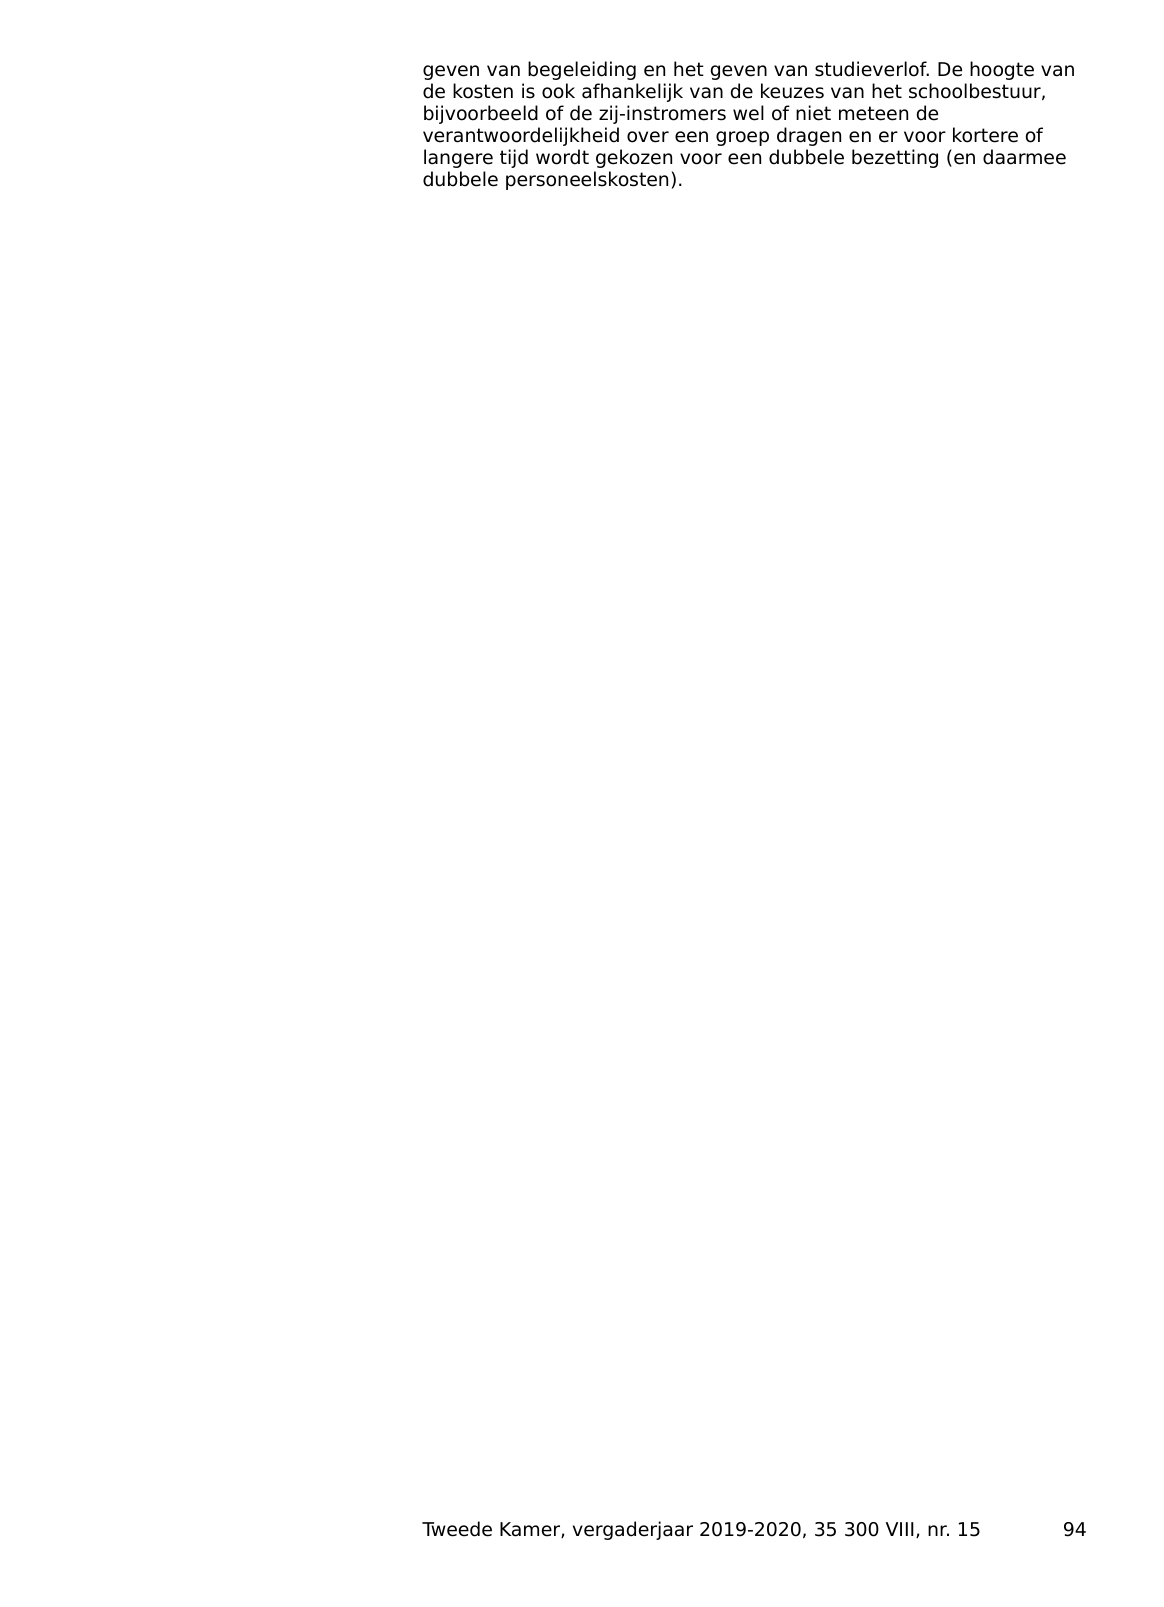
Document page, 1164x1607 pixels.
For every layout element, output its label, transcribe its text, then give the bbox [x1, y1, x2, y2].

text geven van begeleiding en het geven van studieverlof. De hoogte van de kosten is ook afhankelijk van de keuzes van het schoolbestuur, bijvoorbeeld of de zij-instromers wel of niet meteen de verantwoordelijkheid over een groep dragen en er voor kortere of langere tijd wordt gekozen voor een dubbele bezetting (en daarmee dubbele personeelskosten). [422, 59, 1087, 191]
